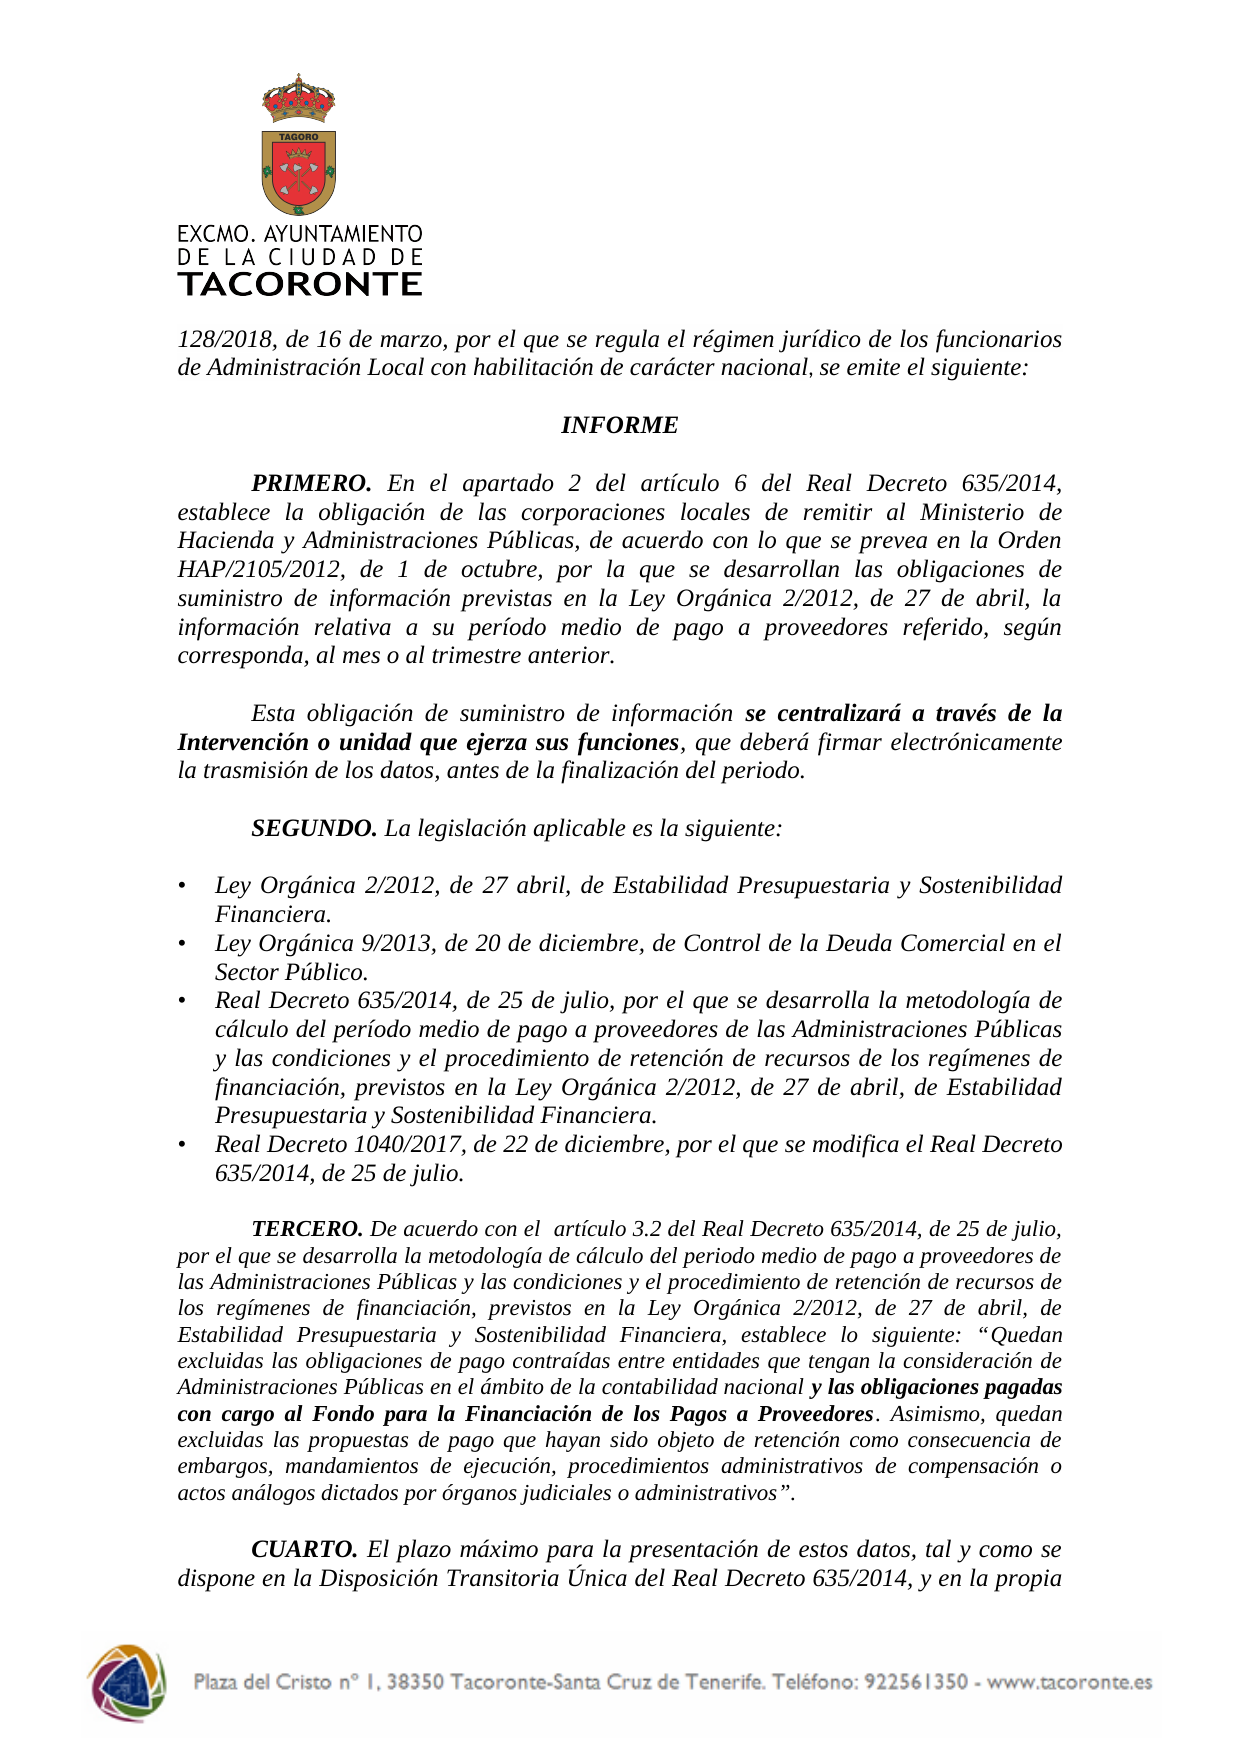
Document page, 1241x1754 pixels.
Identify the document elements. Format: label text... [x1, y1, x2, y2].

text TERCERO. De acuerdo con el artículo 3.2 del Real Decreto 635/2014, de 25 de julio, por el que se desarrolla la metodología de cálculo del periodo medio de pago a proveedores de las Administraciones Públicas y las condiciones y el procedimiento de retención de recursos de los regímenes de financiación, previstos en la Ley Orgánica 2/2012, de 27 de abril, de Estabilidad Presupuestaria y Sostenibilidad Financiera, establece lo siguiente: “Quedan excluidas las obligaciones de pago contraídas entre entidades que tengan la consideración de Administraciones Públicas en el ámbito de la contabilidad nacional y las obligaciones pagadas con cargo al Fondo para la Financiación de los Pagos a Proveedores. Asimismo, quedan excluidas las propuestas de pago que hayan sido objeto de retención como consecuencia de embargos, mandamientos de ejecución, procedimientos administrativos de compensación o actos análogos dictados por órganos judiciales o administrativos”. [177, 1215, 1063, 1505]
list Ley Orgánica 2/2012, de 27 abril, de Estabilidad Presupuestaria y Sostenibilidad Financiera. [177, 870, 1063, 928]
list Real Decreto 1040/2017, de 22 de diciembre, por el que se modifica el Real Decreto 635/2014, de 25 de julio. [177, 1129, 1063, 1187]
picture [80, 1631, 1163, 1738]
text SEGUNDO. La legislación aplicable es la siguiente: [177, 813, 1063, 842]
text CUARTO. El plazo máximo para la presentación de estos datos, tal y como se dispone en la Disposición Transitoria Única del Real Decreto 635/2014, y en la propia [177, 1534, 1063, 1591]
list Real Decreto 635/2014, de 25 de julio, por el que se desarrolla la metodología de cálculo del período medio de pago a proveedores de las Administraciones Públicas y las condiciones y el procedimiento de retención de recursos de los regímenes de financiación, previstos en la Ley Orgánica 2/2012, de 27 de abril, de Estabilidad Presupuestaria y Sostenibilidad Financiera. [177, 985, 1063, 1129]
picture [177, 73, 422, 296]
text 128/2018, de 16 de marzo, por el que se regula el régimen jurídico de los funcionarios de Administración Local con habilitación de carácter nacional, se emite el siguiente: [177, 324, 1063, 382]
text PRIMERO. En el apartado 2 del artículo 6 del Real Decreto 635/2014, establece la obligación de las corporaciones locales de remitir al Ministerio de Hacienda y Administraciones Públicas, de acuerdo con lo que se prevea en la Orden HAP/2105/2012, de 1 de octubre, por la que se desarrollan las obligaciones de suministro de información previstas en la Ley Orgánica 2/2012, de 27 de abril, la información relativa a su período medio de pago a proveedores referido, según corresponda, al mes o al trimestre anterior. [177, 468, 1063, 669]
text INFORME [177, 410, 1063, 439]
list Ley Orgánica 9/2013, de 20 de diciembre, de Control de la Deuda Comercial en el Sector Público. [177, 928, 1063, 985]
text Esta obligación de suministro de información se centralizará a través de la Intervención o unidad que ejerza sus funciones, que deberá firmar electrónicamente la trasmisión de los datos, antes de la finalización del periodo. [177, 698, 1063, 784]
